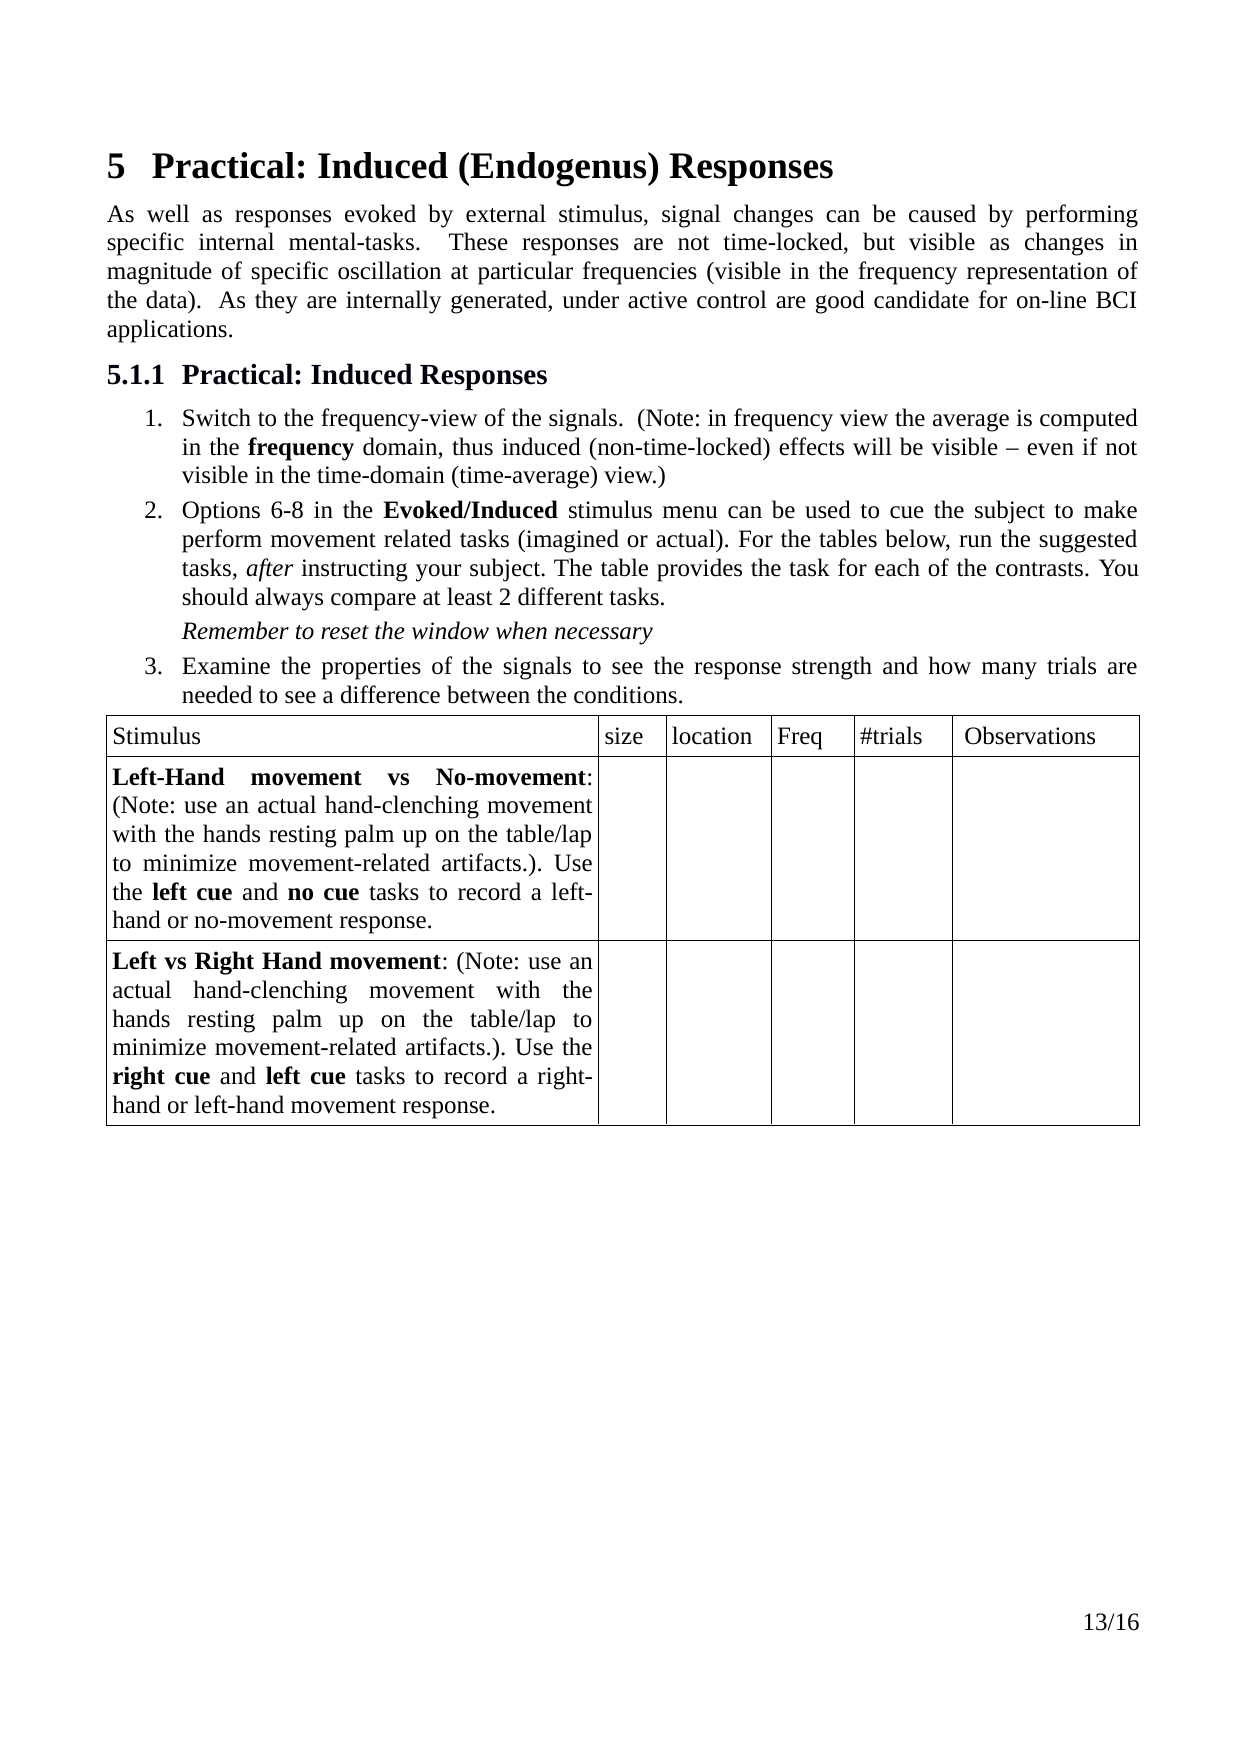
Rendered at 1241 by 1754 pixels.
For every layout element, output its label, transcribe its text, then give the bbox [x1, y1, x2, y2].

table_header size [599, 716, 666, 756]
table_cell [953, 941, 1139, 1124]
table_header Stimulus [107, 716, 598, 756]
list Examine the properties of the signals to see the response strength and how many trials are needed to see a difference between the conditions. [144, 651, 1139, 709]
list Options 6-8 in the Evoked/Induced stimulus menu can be used to cue the subject to make perform movement related tasks (imagined or actual). For the tables below, run the suggested tasks, after instructing your subject. The table provides the task for each of the contrasts. You should always compare at least 2 different tasks. [144, 495, 1139, 610]
table_cell Left vs Right Hand movement: (Note: use an actual hand-clenching movement with the hands resting palm up on the table/lap to minimize movement-related artifacts.). Use the right cue and left cue tasks to record a right-hand or left-hand movement response. [107, 941, 598, 1124]
text As well as responses evoked by external stimulus, signal changes can be caused by performing specific internal mental-tasks. These responses are not time-locked, but visible as changes in magnitude of specific oscillation at particular frequencies (visible in the frequency representation of the data). As they are internally generated, under active control are good candidate for on-line BCI applications. [107, 199, 1139, 342]
list Switch to the frequency-view of the signals. (Note: in frequency view the average is computed in the frequency domain, thus induced (non-time-locked) effects will be visible – even if not visible in the time-domain (time-average) view.) [144, 403, 1139, 489]
table_cell [953, 757, 1139, 940]
list Remember to reset the window when necessary [144, 616, 1139, 645]
table_cell Left-Hand movement vs No-movement: (Note: use an actual hand-clenching movement with the hands resting palm up on the table/lap to minimize movement-related artifacts.). Use the left cue and no cue tasks to record a left-hand or no-movement response. [107, 757, 598, 940]
table_header location [667, 716, 771, 756]
table_header Observations [953, 716, 1139, 756]
table_cell [855, 757, 952, 940]
table_cell [599, 757, 666, 940]
table_header #trials [855, 716, 952, 756]
table_header Freq [772, 716, 854, 756]
table_cell [772, 757, 854, 940]
table_cell [599, 941, 666, 1124]
table_cell [667, 941, 771, 1124]
subtitle Practical: Induced Responses [107, 357, 1139, 391]
subtitle Practical: Induced (Endogenus) Responses [107, 143, 1139, 186]
table_cell [855, 941, 952, 1124]
table_cell [667, 757, 771, 940]
table_cell [772, 941, 854, 1124]
